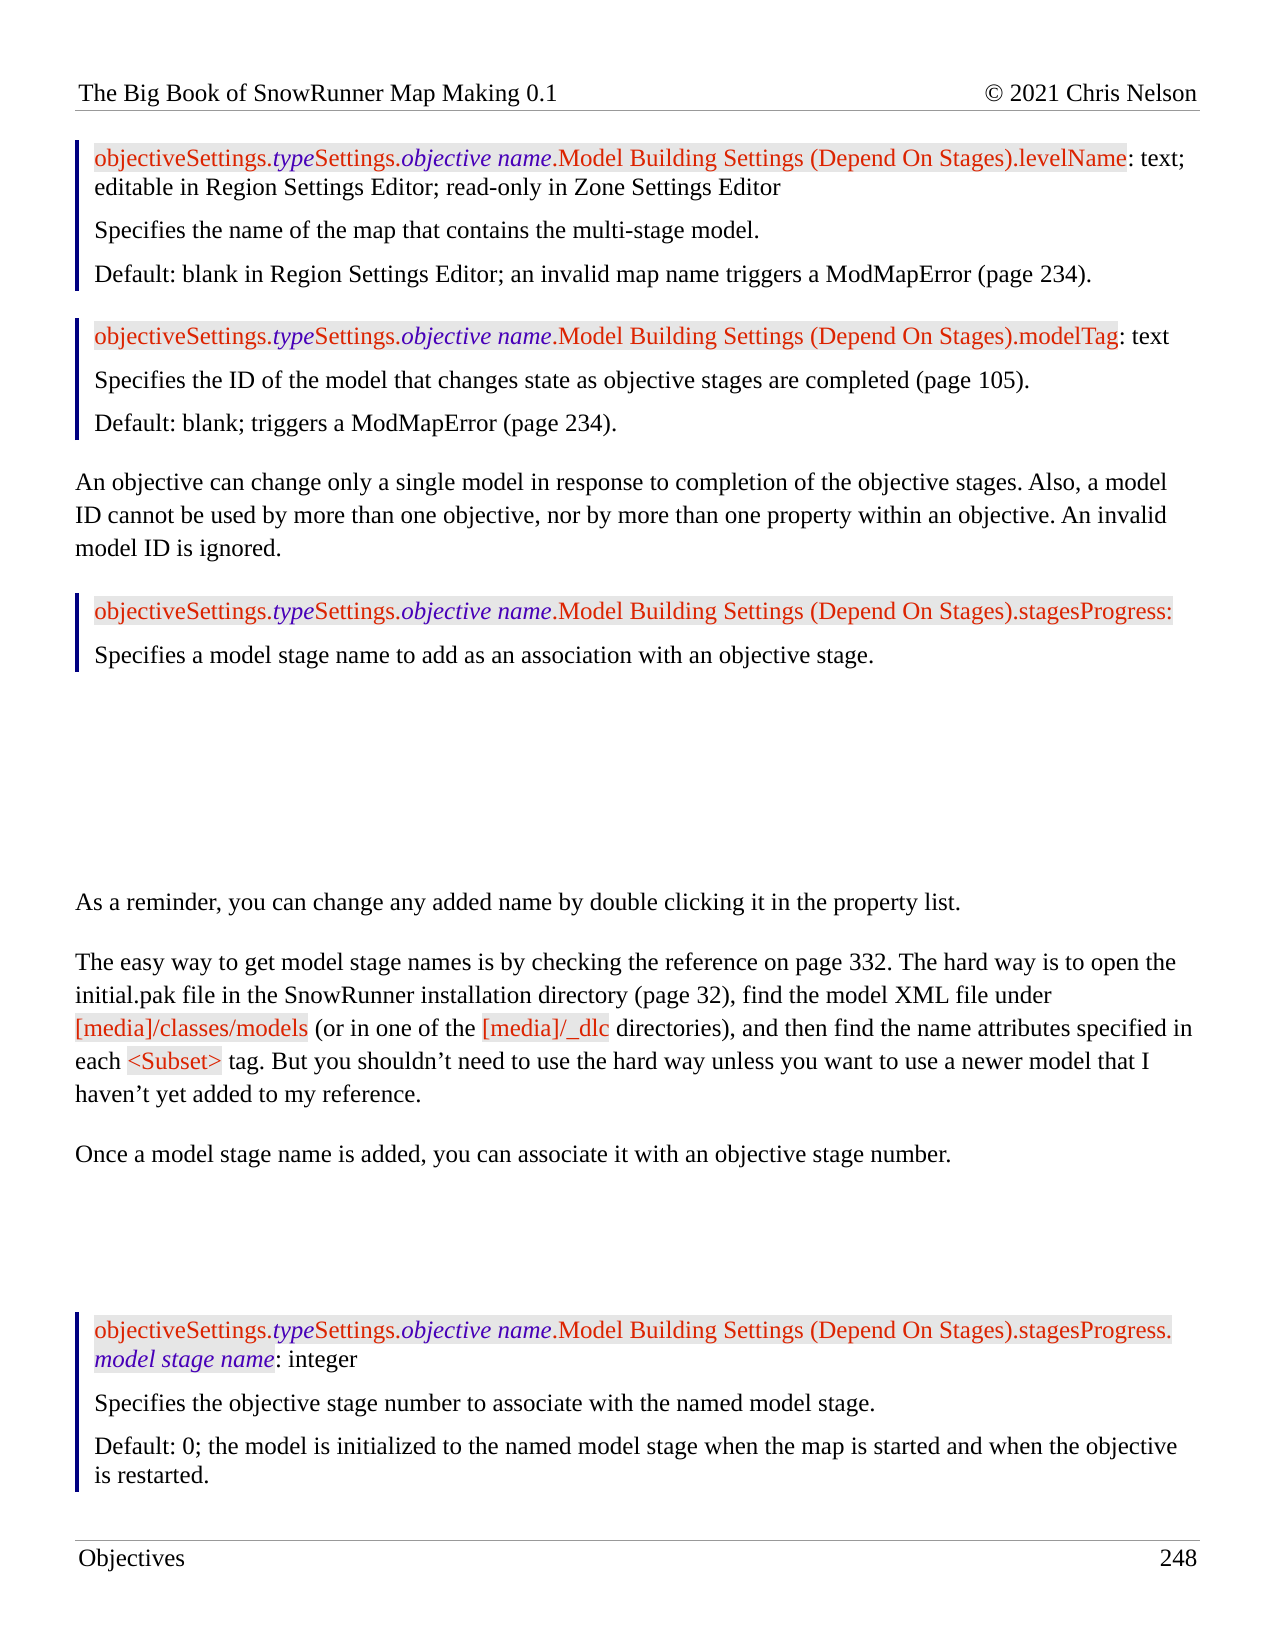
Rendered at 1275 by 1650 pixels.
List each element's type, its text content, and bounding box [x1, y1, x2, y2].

text objectiveSettings.typeSettings.objective name.Model Building Settings (Depend On Stages).levelName: text; editable in Region Settings Editor; read-only in Zone Settings Editor [79, 140, 1200, 200]
text objectiveSettings.typeSettings.objective name.Model Building Settings (Depend On Stages).modelTag: text [79, 318, 1200, 350]
text objectiveSettings.typeSettings.objective name.Model Building Settings (Depend On Stages).stagesProgress: ➕ [79, 593, 1200, 625]
text An objective can change only a single model in response to completion of the objective stages. Also, a model ID cannot be used by more than one objective, nor by more than one property within an objective. An invalid model ID is ignored. [75, 467, 1200, 562]
text As a reminder, you can change any added name by double clicking it in the property list. [75, 887, 1200, 916]
text objectiveSettings.typeSettings.objective name.Model Building Settings (Depend On Stages).stagesProgress. model stage name: integer [79, 1312, 1200, 1373]
text Default: blank; triggers a ModMapError (page 234). [79, 405, 1200, 440]
text Specifies the ID of the model that changes state as objective stages are completed (page 105). [79, 362, 1200, 393]
text Specifies the objective stage number to associate with the named model stage. [79, 1385, 1200, 1416]
text The easy way to get model stage names is by checking the reference on page 332. The hard way is to open the initial.pak file in the SnowRunner installation directory (page 32), find the model XML file under [media]/classes/models (or in one of the [media]/_dlc directories), and then find the name attributes specified in each <Subset> tag. But you shouldn’t need to use the hard way unless you want to use a newer model that I haven’t yet added to my reference. [75, 947, 1200, 1108]
text Default: 0; the model is initialized to the named model stage when the map is started and when the objective is restarted. [79, 1428, 1200, 1492]
text Default: blank in Region Settings Editor; an invalid map name triggers a ModMapError (page 234). [79, 256, 1200, 291]
text Specifies a model stage name to add as an association with an objective stage. [79, 637, 1200, 672]
text Once a model stage name is added, you can associate it with an objective stage number. [75, 1139, 1200, 1168]
text Specifies the name of the map that contains the multi-stage model. [79, 212, 1200, 244]
